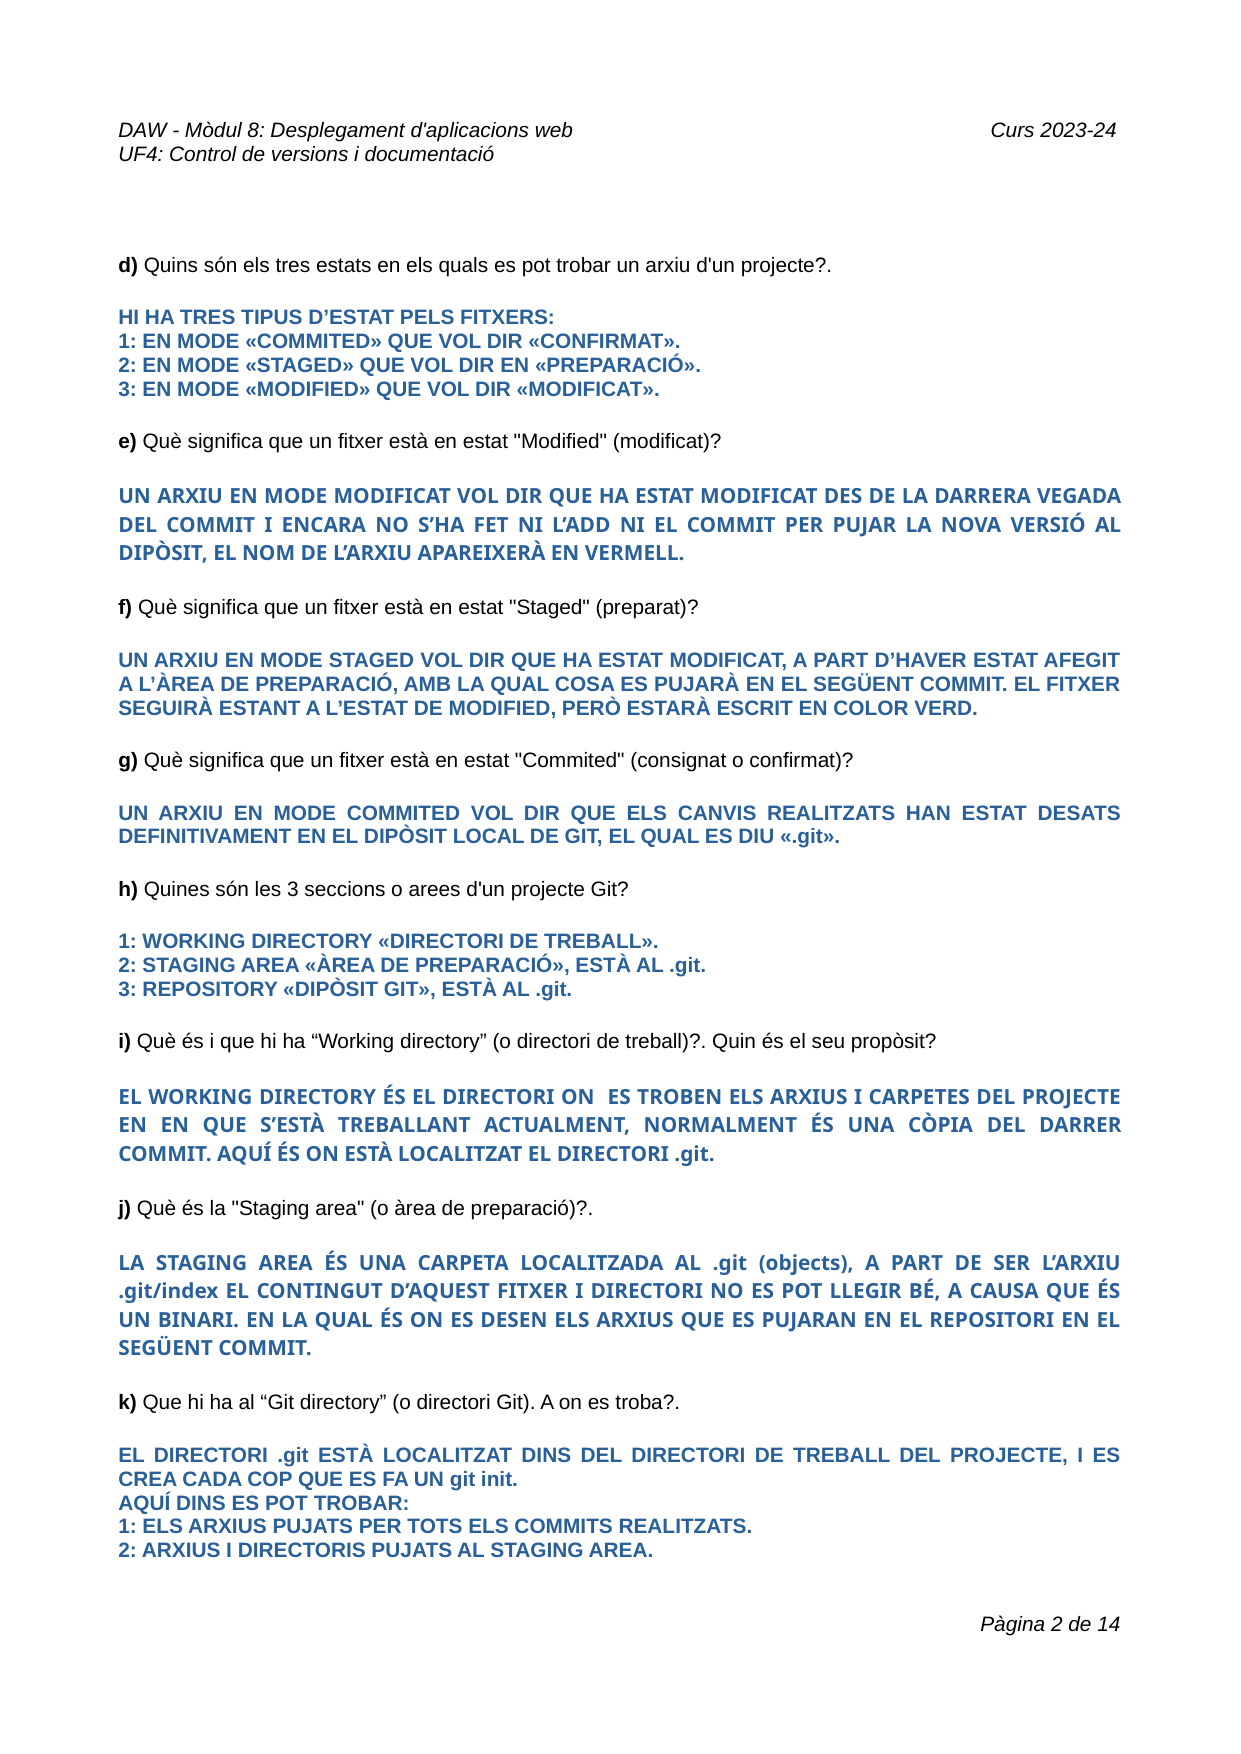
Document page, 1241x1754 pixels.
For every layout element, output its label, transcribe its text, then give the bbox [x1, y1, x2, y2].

text k) Que hi ha al “Git directory” (o directori Git). A on es troba?. [118, 1390, 1122, 1414]
text 2: ARXIUS I DIRECTORIS PUJATS AL STAGING AREA. [118, 1538, 1122, 1562]
text i) Què és i que hi ha “Working directory” (o directori de treball)?. Quin és el seu propòsit? [118, 1029, 1122, 1053]
text h) Quines són les 3 seccions o arees d'un projecte Git? [118, 877, 1122, 901]
text f) Què significa que un fitxer està en estat "Staged" (preparat)? [118, 595, 1122, 619]
text UN ARXIU EN MODE STAGED VOL DIR QUE HA ESTAT MODIFICAT, A PART D’HAVER ESTAT AFEGIT A L’ÀREA DE PREPARACIÓ, AMB LA QUAL COSA ES PUJARÀ EN EL SEGÜENT COMMIT. EL FITXER SEGUIRÀ ESTANT A L’ESTAT DE MODIFIED, PERÒ ESTARÀ ESCRIT EN COLOR VERD. [118, 648, 1122, 719]
text e) Què significa que un fitxer està en estat "Modified" (modificat)? [118, 429, 1122, 453]
text j) Què és la "Staging area" (o àrea de preparació)?. [118, 1196, 1122, 1219]
text 2: STAGING AREA «ÀREA DE PREPARACIÓ», ESTÀ AL .git. [118, 953, 1122, 977]
text HI HA TRES TIPUS D’ESTAT PELS FITXERS: [118, 305, 1122, 329]
text UN ARXIU EN MODE COMMITED VOL DIR QUE ELS CANVIS REALITZATS HAN ESTAT DESATS DEFINITIVAMENT EN EL DIPÒSIT LOCAL DE GIT, EL QUAL ES DIU «.git». [118, 800, 1122, 848]
text EL DIRECTORI .git ESTÀ LOCALITZAT DINS DEL DIRECTORI DE TREBALL DEL PROJECTE, I ES CREA CADA COP QUE ES FA UN git init. [118, 1442, 1122, 1490]
text g) Què significa que un fitxer està en estat "Commited" (consignat o confirmat)? [118, 748, 1122, 772]
text 3: EN MODE «MODIFIED» QUE VOL DIR «MODIFICAT». [118, 377, 1122, 401]
text d) Quins són els tres estats en els quals es pot trobar un arxiu d'un projecte?. [118, 252, 1122, 276]
text 3: REPOSITORY «DIPÒSIT GIT», ESTÀ AL .git. [118, 977, 1122, 1001]
text AQUÍ DINS ES POT TROBAR: [118, 1490, 1122, 1514]
text 1: WORKING DIRECTORY «DIRECTORI DE TREBALL». [118, 929, 1122, 953]
text 1: ELS ARXIUS PUJATS PER TOTS ELS COMMITS REALITZATS. [118, 1514, 1122, 1538]
text 2: EN MODE «STAGED» QUE VOL DIR EN «PREPARACIÓ». [118, 353, 1122, 377]
text UN ARXIU EN MODE MODIFICAT VOL DIR QUE HA ESTAT MODIFICAT DES DE LA DARRERA VEGADA DEL COMMIT I ENCARA NO S’HA FET NI L’ADD NI EL COMMIT PER PUJAR LA NOVA VERSIÓ AL DIPÒSIT, EL NOM DE L’ARXIU APAREIXERÀ EN VERMELL. [118, 481, 1122, 567]
text LA STAGING AREA ÉS UNA CARPETA LOCALITZADA AL .git (objects), A PART DE SER L’ARXIU .git/index EL CONTINGUT D’AQUEST FITXER I DIRECTORI NO ES POT LLEGIR BÉ, A CAUSA QUE ÉS UN BINARI. EN LA QUAL ÉS ON ES DESEN ELS ARXIUS QUE ES PUJARAN EN EL REPOSITORI EN EL SEGÜENT COMMIT. [118, 1248, 1122, 1362]
text 1: EN MODE «COMMITED» QUE VOL DIR «CONFIRMAT». [118, 329, 1122, 353]
text EL WORKING DIRECTORY ÉS EL DIRECTORI ON ES TROBEN ELS ARXIUS I CARPETES DEL PROJECTE EN EN QUE S’ESTÀ TREBALLANT ACTUALMENT, NORMALMENT ÉS UNA CÒPIA DEL DARRER COMMIT. AQUÍ ÉS ON ESTÀ LOCALITZAT EL DIRECTORI .git. [118, 1082, 1122, 1167]
